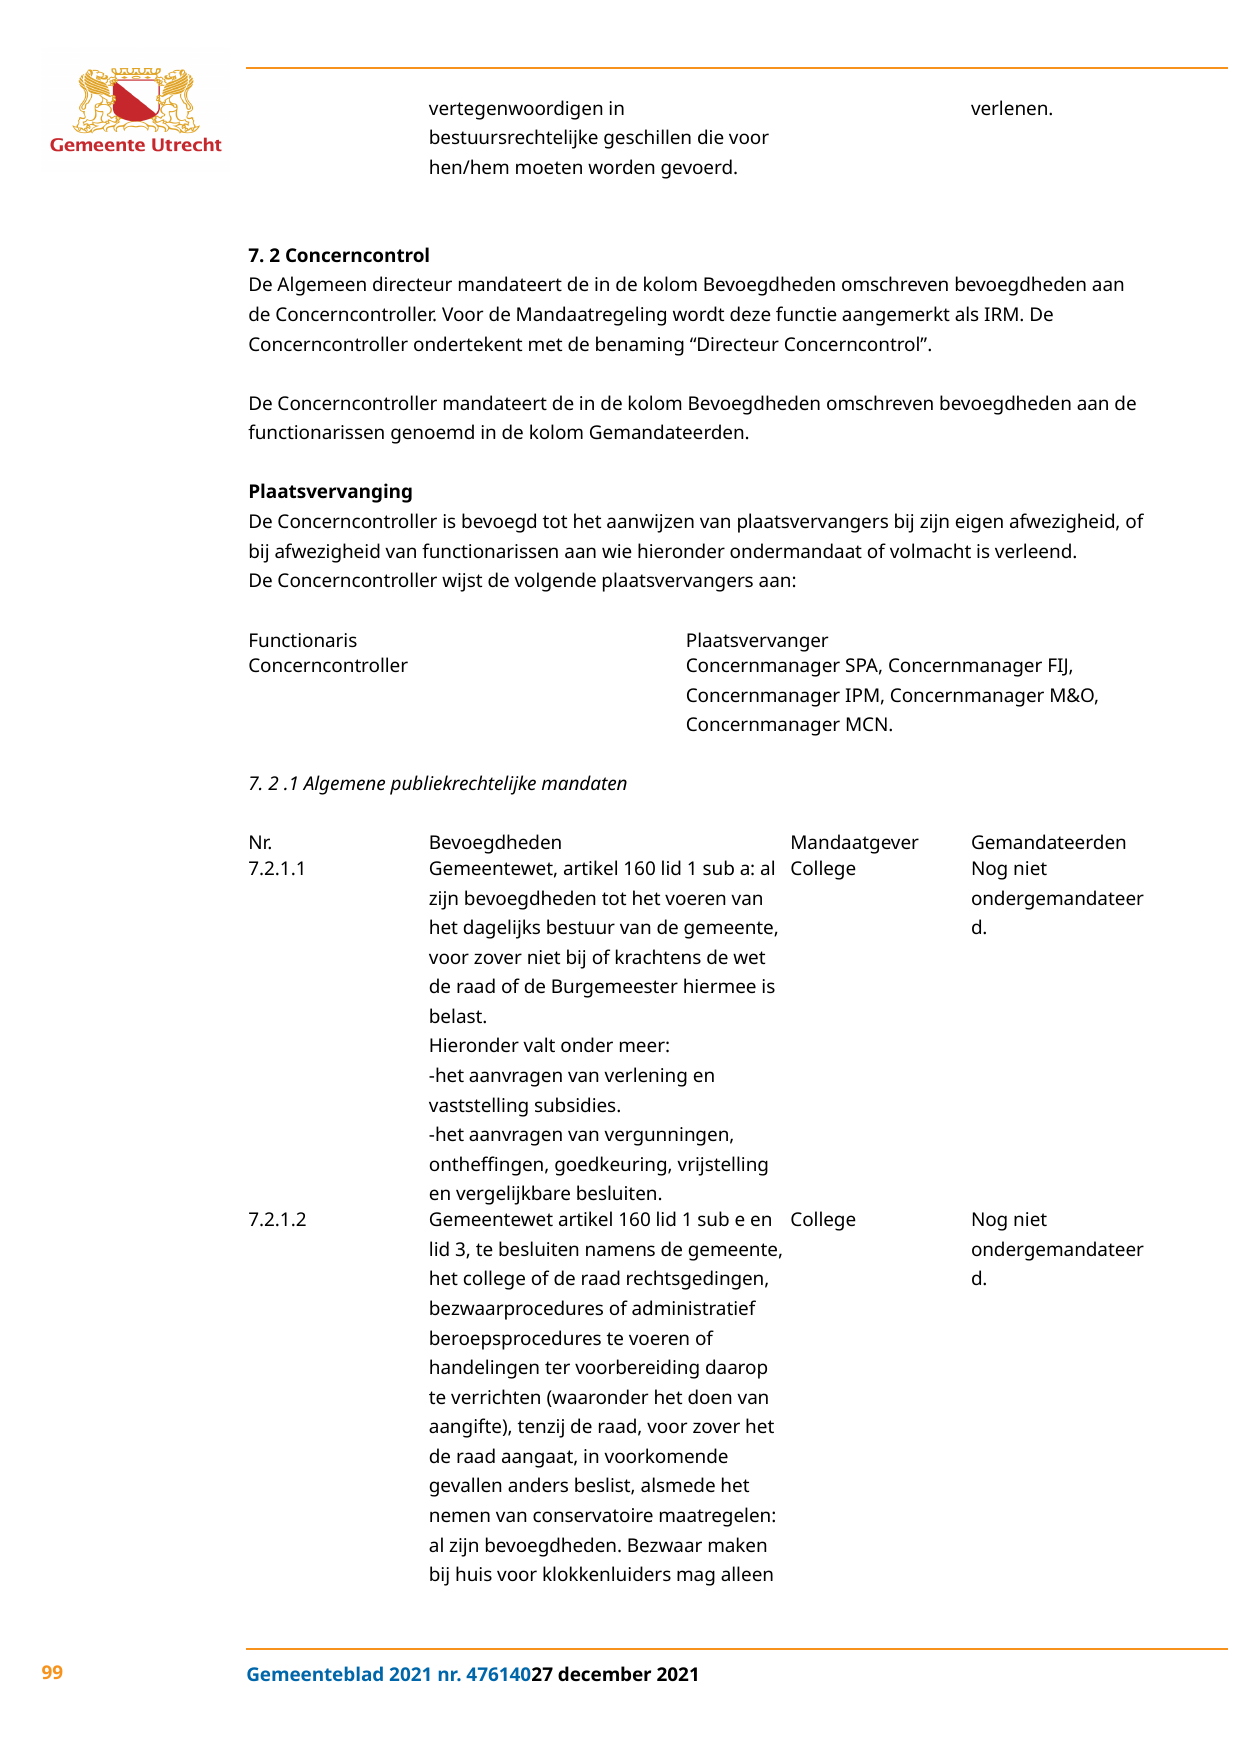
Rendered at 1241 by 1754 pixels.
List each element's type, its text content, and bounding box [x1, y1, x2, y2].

picture [41, 47, 231, 172]
table_cell 7.2.1.1 [248, 855, 429, 1206]
table_cell Concernmanager SPA, Concernmanager FIJ, Concernmanager IPM, Concernmanager M&O, Concernmanager MCN. [686, 653, 1152, 737]
table_header Mandaatgever [790, 830, 971, 855]
text De Concerncontroller wijst de volgende plaatsvervangers aan: [248, 567, 1152, 593]
table_cell Concerncontroller [248, 653, 686, 737]
text 7. 2 .1 Algemene publiekrechtelijke mandaten [248, 770, 1152, 796]
table_cell 7.2.1.2 [248, 1206, 429, 1587]
table_header Plaatsvervanger [686, 627, 1152, 652]
table_header Gemandateerden [971, 830, 1152, 855]
table_cell verlenen. [971, 95, 1152, 180]
table_header Bevoegdheden [429, 830, 790, 855]
text De Concerncontroller mandateert de in de kolom Bevoegdheden omschreven bevoegdheden aan de functionarissen genoemd in de kolom Gemandateerden. [248, 390, 1152, 445]
table_cell [248, 95, 429, 180]
text Plaatsvervanging [248, 479, 1152, 504]
table_cell Nog niet ondergemandateerd. [971, 855, 1152, 1206]
table_cell Nog niet ondergemandateerd. [971, 1206, 1152, 1587]
text 7. 2 Concerncontrol [248, 242, 1152, 268]
table_cell College [790, 855, 971, 1206]
table_header Nr. [248, 830, 429, 855]
table_cell Gemeentewet, artikel 160 lid 1 sub a: al zijn bevoegdheden tot het voeren van het dagelijks bestuur van de gemeente, voor zover niet bij of krachtens de wet de raad of de Burgemeester hiermee is belast. Hieronder valt onder meer: -het aanvragen van verlening en vaststelling subsidies. -het aanvragen van vergunningen, ontheffingen, goedkeuring, vrijstelling en vergelijkbare besluiten. [429, 855, 790, 1206]
table_cell [790, 95, 971, 180]
text De Algemeen directeur mandateert de in de kolom Bevoegdheden omschreven bevoegdheden aan de Concerncontroller. Voor de Mandaatregeling wordt deze functie aangemerkt als IRM. De Concerncontroller ondertekent met de benaming “Directeur Concerncontrol”. [248, 272, 1152, 357]
text De Concerncontroller is bevoegd tot het aanwijzen van plaatsvervangers bij zijn eigen afwezigheid, of bij afwezigheid van functionarissen aan wie hieronder ondermandaat of volmacht is verleend. [248, 508, 1152, 564]
table_header Functionaris [248, 627, 686, 652]
table_cell vertegenwoordigen in bestuursrechtelijke geschillen die voor hen/hem moeten worden gevoerd. [429, 95, 790, 180]
table_cell College [790, 1206, 971, 1587]
table_cell Gemeentewet artikel 160 lid 1 sub e en lid 3, te besluiten namens de gemeente, het college of de raad rechtsgedingen, bezwaarprocedures of administratief beroepsprocedures te voeren of handelingen ter voorbereiding daarop te verrichten (waaronder het doen van aangifte), tenzij de raad, voor zover het de raad aangaat, in voorkomende gevallen anders beslist, alsmede het nemen van conservatoire maatregelen: al zijn bevoegdheden. Bezwaar maken bij huis voor klokkenluiders mag alleen [429, 1206, 790, 1587]
